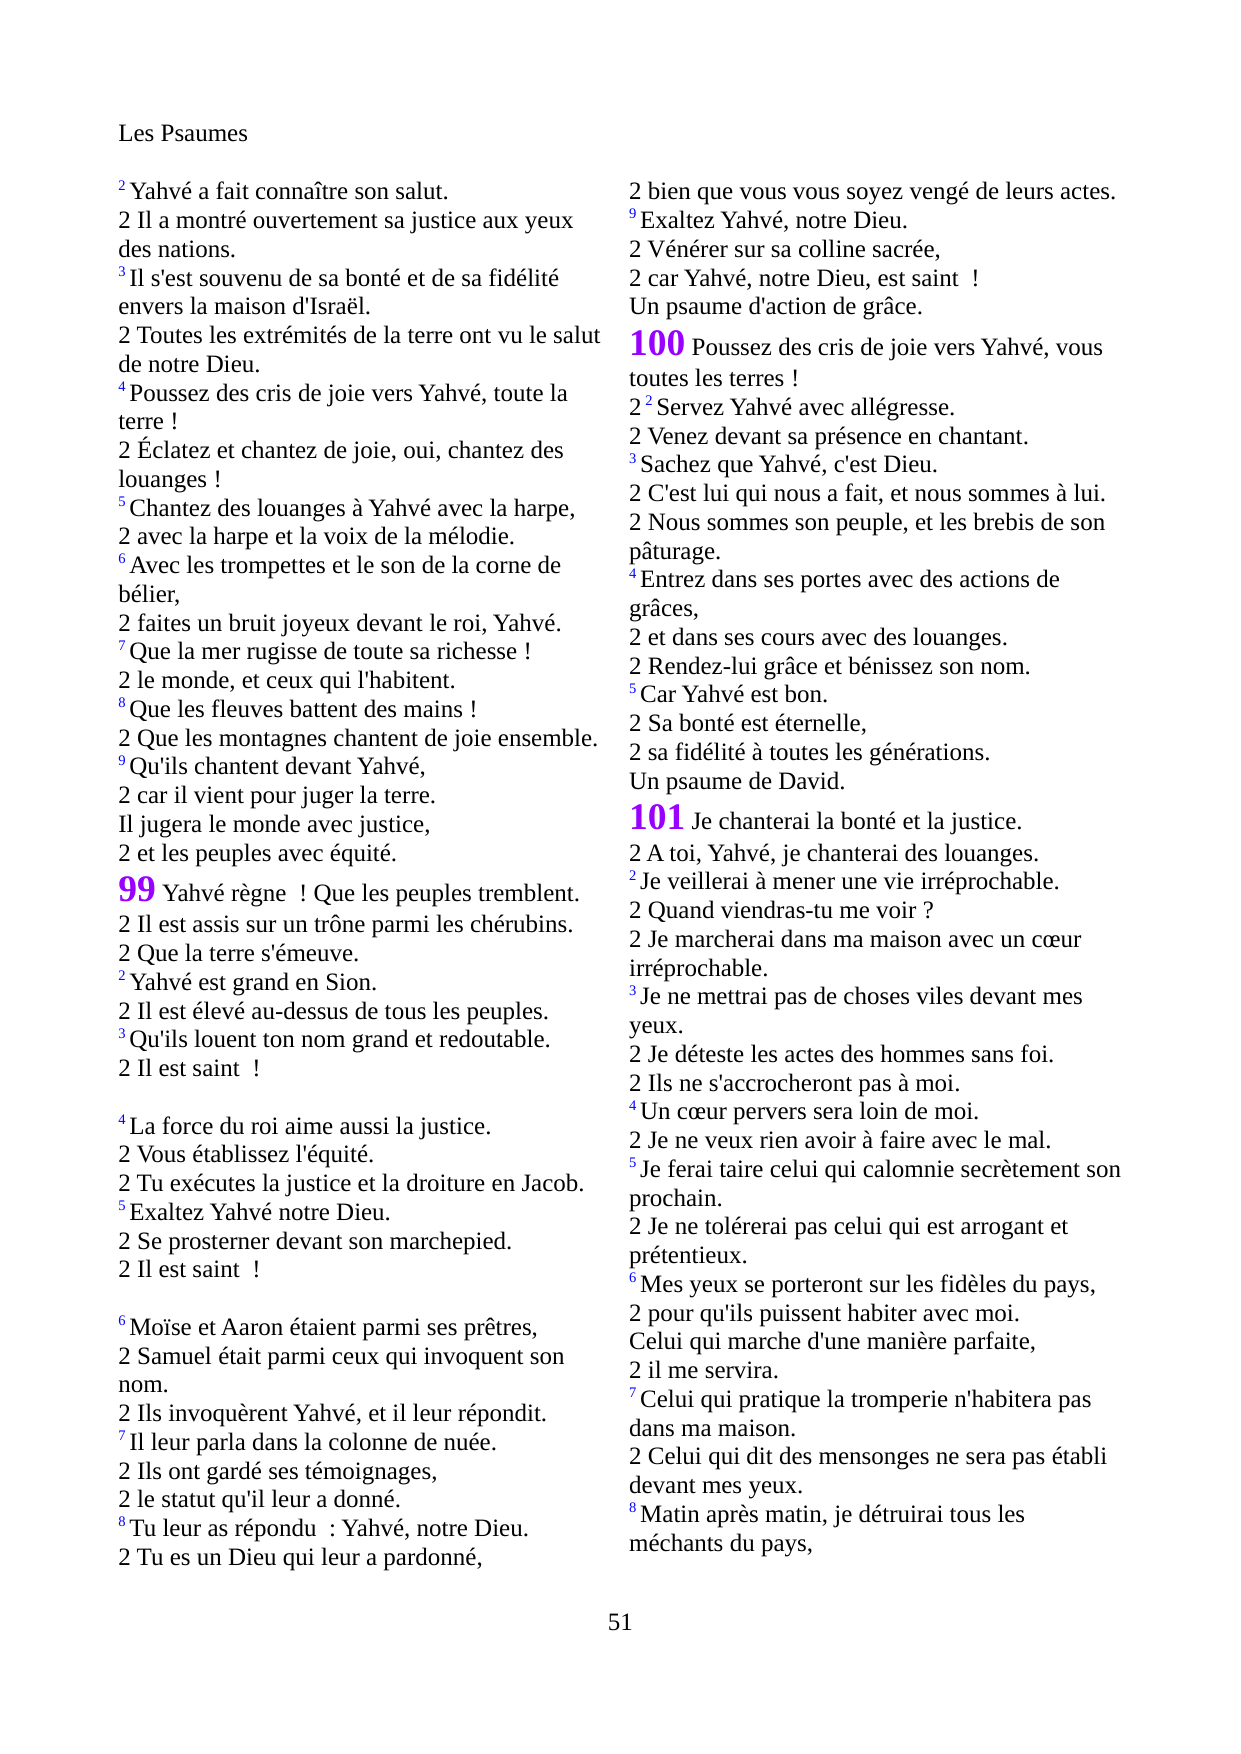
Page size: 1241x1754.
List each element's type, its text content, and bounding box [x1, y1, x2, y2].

text 2 Il est élevé au-dessus de tous les peuples. [118, 996, 611, 1024]
text 2 A toi, Yahvé, je chanterai des louanges. [629, 838, 1122, 866]
text 2 Je veillerai à mener une vie irréprochable. [629, 866, 1122, 895]
text 2 Il est saint ! [118, 1254, 611, 1283]
text 2 Yahvé est grand en Sion. [118, 967, 611, 996]
text 2 Ils invoquèrent Yahvé, et il leur répondit. [118, 1398, 611, 1427]
text 7 Que la mer rugisse de toute sa richesse ! [118, 636, 611, 665]
text 4 Poussez des cris de joie vers Yahvé, toute la terre ! [118, 378, 611, 435]
text 2 il me servira. [629, 1355, 1122, 1384]
text 2 faites un bruit joyeux devant le roi, Yahvé. [118, 608, 611, 636]
text 2 Je ne veux rien avoir à faire avec le mal. [629, 1125, 1122, 1154]
text 6 Moïse et Aaron étaient parmi ses prêtres, [118, 1312, 611, 1341]
text 7 Celui qui pratique la tromperie n'habitera pas dans ma maison. [629, 1384, 1122, 1441]
text 2 Yahvé a fait connaître son salut. [118, 176, 611, 205]
text 2 et dans ses cours avec des louanges. [629, 622, 1122, 651]
text 3 Sachez que Yahvé, c'est Dieu. [629, 449, 1122, 478]
text 2 bien que vous vous soyez vengé de leurs actes. [629, 176, 1122, 205]
text 2 Rendez-lui grâce et bénissez son nom. [629, 651, 1122, 679]
text 6 Mes yeux se porteront sur les fidèles du pays, [629, 1269, 1122, 1298]
text 7 Il leur parla dans la colonne de nuée. [118, 1427, 611, 1456]
text 2 Tu es un Dieu qui leur a pardonné, [118, 1542, 611, 1571]
text 2 avec la harpe et la voix de la mélodie. [118, 521, 611, 550]
text 2 car il vient pour juger la terre. [118, 780, 611, 809]
text 2 Venez devant sa présence en chantant. [629, 421, 1122, 449]
text 2 Tu exécutes la justice et la droiture en Jacob. [118, 1168, 611, 1197]
text Il jugera le monde avec justice, [118, 809, 611, 838]
text 8 Matin après matin, je détruirai tous les méchants du pays, [629, 1499, 1122, 1556]
text 2 Ils ne s'accrocheront pas à moi. [629, 1068, 1122, 1096]
text 2 Nous sommes son peuple, et les brebis de son pâturage. [629, 507, 1122, 564]
text 2 le monde, et ceux qui l'habitent. [118, 665, 611, 694]
text 2 Éclatez et chantez de joie, oui, chantez des louanges ! [118, 435, 611, 493]
text 2 2 Servez Yahvé avec allégresse. [629, 392, 1122, 421]
text 2 Quand viendras-tu me voir ? [629, 895, 1122, 924]
text 4 Un cœur pervers sera loin de moi. [629, 1096, 1122, 1125]
text 3 Il s'est souvenu de sa bonté et de sa fidélité envers la maison d'Israël. [118, 263, 611, 320]
text 5 Je ferai taire celui qui calomnie secrètement son prochain. [629, 1154, 1122, 1211]
text 5 Chantez des louanges à Yahvé avec la harpe, [118, 493, 611, 521]
text 2 Toutes les extrémités de la terre ont vu le salut de notre Dieu. [118, 320, 611, 378]
text 6 Avec les trompettes et le son de la corne de bélier, [118, 550, 611, 608]
text 2 pour qu'ils puissent habiter avec moi. [629, 1298, 1122, 1326]
text 2 C'est lui qui nous a fait, et nous sommes à lui. [629, 478, 1122, 507]
text 5 Car Yahvé est bon. [629, 679, 1122, 708]
text 2 et les peuples avec équité. [118, 838, 611, 866]
text 2 Se prosterner devant son marchepied. [118, 1226, 611, 1254]
text 2 Vous établissez l'équité. [118, 1139, 611, 1168]
title Un psaume de David. [629, 766, 1122, 794]
text 3 Qu'ils louent ton nom grand et redoutable. [118, 1024, 611, 1053]
text 8 Que les fleuves battent des mains ! [118, 694, 611, 723]
text 2 Que la terre s'émeuve. [118, 938, 611, 967]
title Un psaume d'action de grâce. [629, 291, 1122, 320]
text 2 Je marcherai dans ma maison avec un cœur irréprochable. [629, 924, 1122, 981]
text 2 car Yahvé, notre Dieu, est saint ! [629, 263, 1122, 291]
text 8 Tu leur as répondu : Yahvé, notre Dieu. [118, 1513, 611, 1542]
text Celui qui marche d'une manière parfaite, [629, 1326, 1122, 1355]
text 5 Exaltez Yahvé notre Dieu. [118, 1197, 611, 1226]
text 4 La force du roi aime aussi la justice. [118, 1111, 611, 1139]
text 2 Je ne tolérerai pas celui qui est arrogant et prétentieux. [629, 1211, 1122, 1269]
text 2 Samuel était parmi ceux qui invoquent son nom. [118, 1341, 611, 1398]
text 9 Qu'ils chantent devant Yahvé, [118, 751, 611, 780]
text 3 Je ne mettrai pas de choses viles devant mes yeux. [629, 981, 1122, 1039]
text 2 le statut qu'il leur a donné. [118, 1484, 611, 1513]
text 100 Poussez des cris de joie vers Yahvé, vous toutes les terres ! [629, 320, 1122, 392]
text 4 Entrez dans ses portes avec des actions de grâces, [629, 564, 1122, 622]
text 2 sa fidélité à toutes les générations. [629, 737, 1122, 766]
text 2 Sa bonté est éternelle, [629, 708, 1122, 737]
text 2 Il est saint ! [118, 1053, 611, 1082]
text 2 Ils ont gardé ses témoignages, [118, 1456, 611, 1484]
text 99 Yahvé règne ! Que les peuples tremblent. [118, 866, 611, 909]
text 2 Il a montré ouvertement sa justice aux yeux des nations. [118, 205, 611, 263]
text 2 Il est assis sur un trône parmi les chérubins. [118, 909, 611, 938]
text 2 Celui qui dit des mensonges ne sera pas établi devant mes yeux. [629, 1441, 1122, 1499]
text 101 Je chanterai la bonté et la justice. [629, 794, 1122, 838]
text 2 Vénérer sur sa colline sacrée, [629, 234, 1122, 263]
text 2 Que les montagnes chantent de joie ensemble. [118, 723, 611, 751]
text 9 Exaltez Yahvé, notre Dieu. [629, 205, 1122, 234]
text 2 Je déteste les actes des hommes sans foi. [629, 1039, 1122, 1068]
